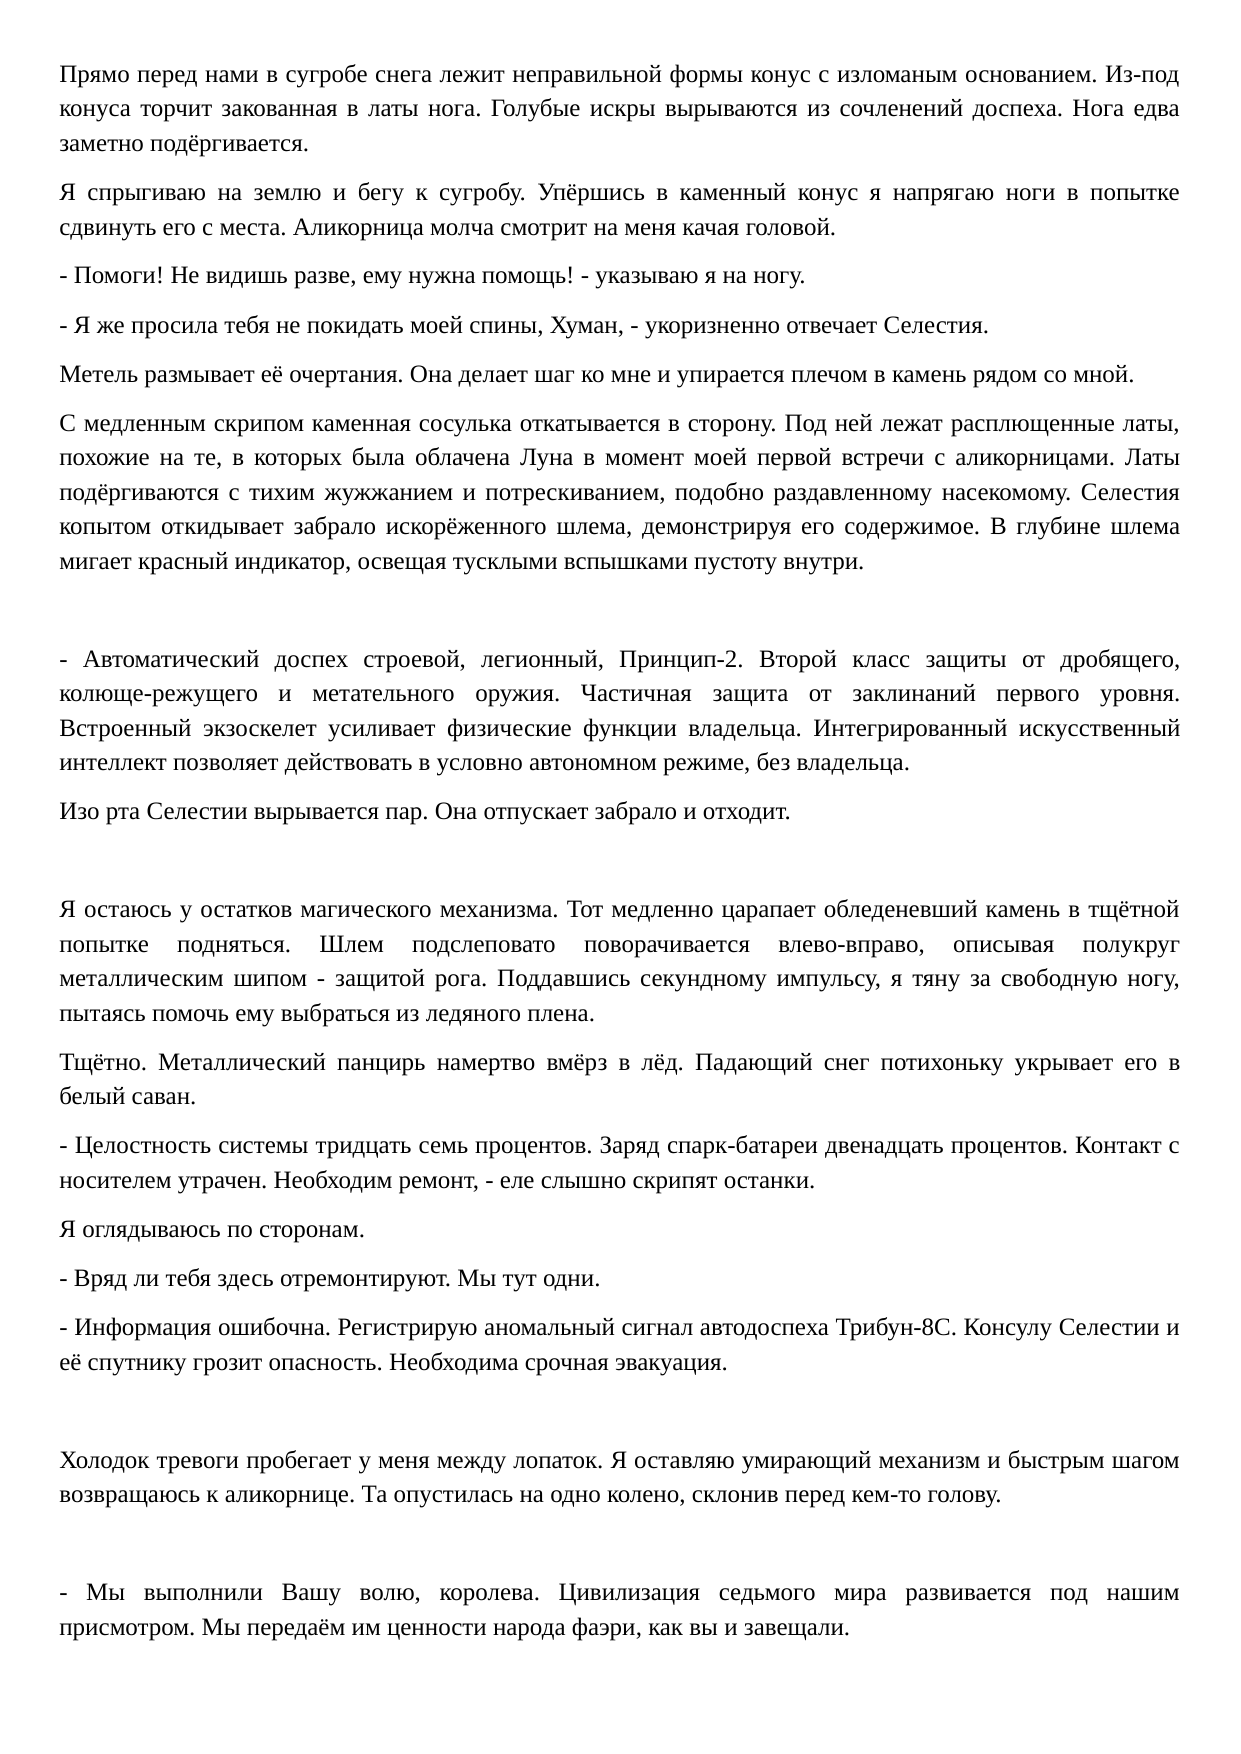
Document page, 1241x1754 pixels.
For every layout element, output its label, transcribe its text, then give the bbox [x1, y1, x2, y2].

text - Я же просила тебя не покидать моей спины, Хуман, - укоризненно отвечает Селестия. [59, 310, 1181, 338]
text С медленным скрипом каменная сосулька откатывается в сторону. Под ней лежат расплющенные латы, похожие на те, в которых была облачена Луна в момент моей первой встречи с аликорницами. Латы подёргиваются с тихим жужжанием и потрескиванием, подобно раздавленному насекомому. Селестия копытом откидывает забрало искорёженного шлема, демонстрируя его содержимое. В глубине шлема мигает красный индикатор, освещая тусклыми вспышками пустоту внутри. [59, 408, 1181, 574]
text Холодок тревоги пробегает у меня между лопаток. Я оставляю умирающий механизм и быстрым шагом возвращаюсь к аликорнице. Та опустилась на одно колено, склонив перед кем-то голову. [59, 1445, 1181, 1508]
text - Мы выполнили Вашу волю, королева. Цивилизация седьмого мира развивается под нашим присмотром. Мы передаём им ценности народа фаэри, как вы и завещали. [59, 1577, 1181, 1641]
text - Целостность системы тридцать семь процентов. Заряд спарк-батареи двенадцать процентов. Контакт с носителем утрачен. Необходим ремонт, - еле слышно скрипят останки. [59, 1131, 1181, 1194]
text - Помоги! Не видишь разве, ему нужна помощь! - указываю я на ногу. [59, 261, 1181, 289]
text - Информация ошибочна. Регистрирую аномальный сигнал автодоспеха Трибун-8С. Консулу Селестии и её спутнику грозит опасность. Необходима срочная эвакуация. [59, 1312, 1181, 1375]
text Я спрыгиваю на землю и бегу к сугробу. Упёршись в каменный конус я напрягаю ноги в попытке сдвинуть его с места. Аликорница молча смотрит на меня качая головой. [59, 177, 1181, 240]
text Тщётно. Металлический панцирь намертво вмёрз в лёд. Падающий снег потихоньку укрывает его в белый саван. [59, 1047, 1181, 1110]
text Метель размывает её очертания. Она делает шаг ко мне и упирается плечом в камень рядом со мной. [59, 359, 1181, 387]
text Изо рта Селестии вырывается пар. Она отпускает забрало и отходит. [59, 796, 1181, 825]
text - Автоматический доспех строевой, легионный, Принцип-2. Второй класс защиты от дробящего, колюще-режущего и метательного оружия. Частичная защита от заклинаний первого уровня. Встроенный экзоскелет усиливает физические функции владельца. Интегрированный искусственный интеллект позволяет действовать в условно автономном режиме, без владельца. [59, 644, 1181, 776]
text - Вряд ли тебя здесь отремонтируют. Мы тут одни. [59, 1263, 1181, 1292]
text Я оглядываюсь по сторонам. [59, 1214, 1181, 1243]
text Прямо перед нами в сугробе снега лежит неправильной формы конус с изломаным основанием. Из-под конуса торчит закованная в латы нога. Голубые искры вырываются из сочленений доспеха. Нога едва заметно подёргивается. [59, 59, 1181, 157]
text Я остаюсь у остатков магического механизма. Тот медленно царапает обледеневший камень в тщётной попытке подняться. Шлем подслеповато поворачивается влево-вправо, описывая полукруг металлическим шипом - защитой рога. Поддавшись секундному импульсу, я тяну за свободную ногу, пытаясь помочь ему выбраться из ледяного плена. [59, 894, 1181, 1027]
